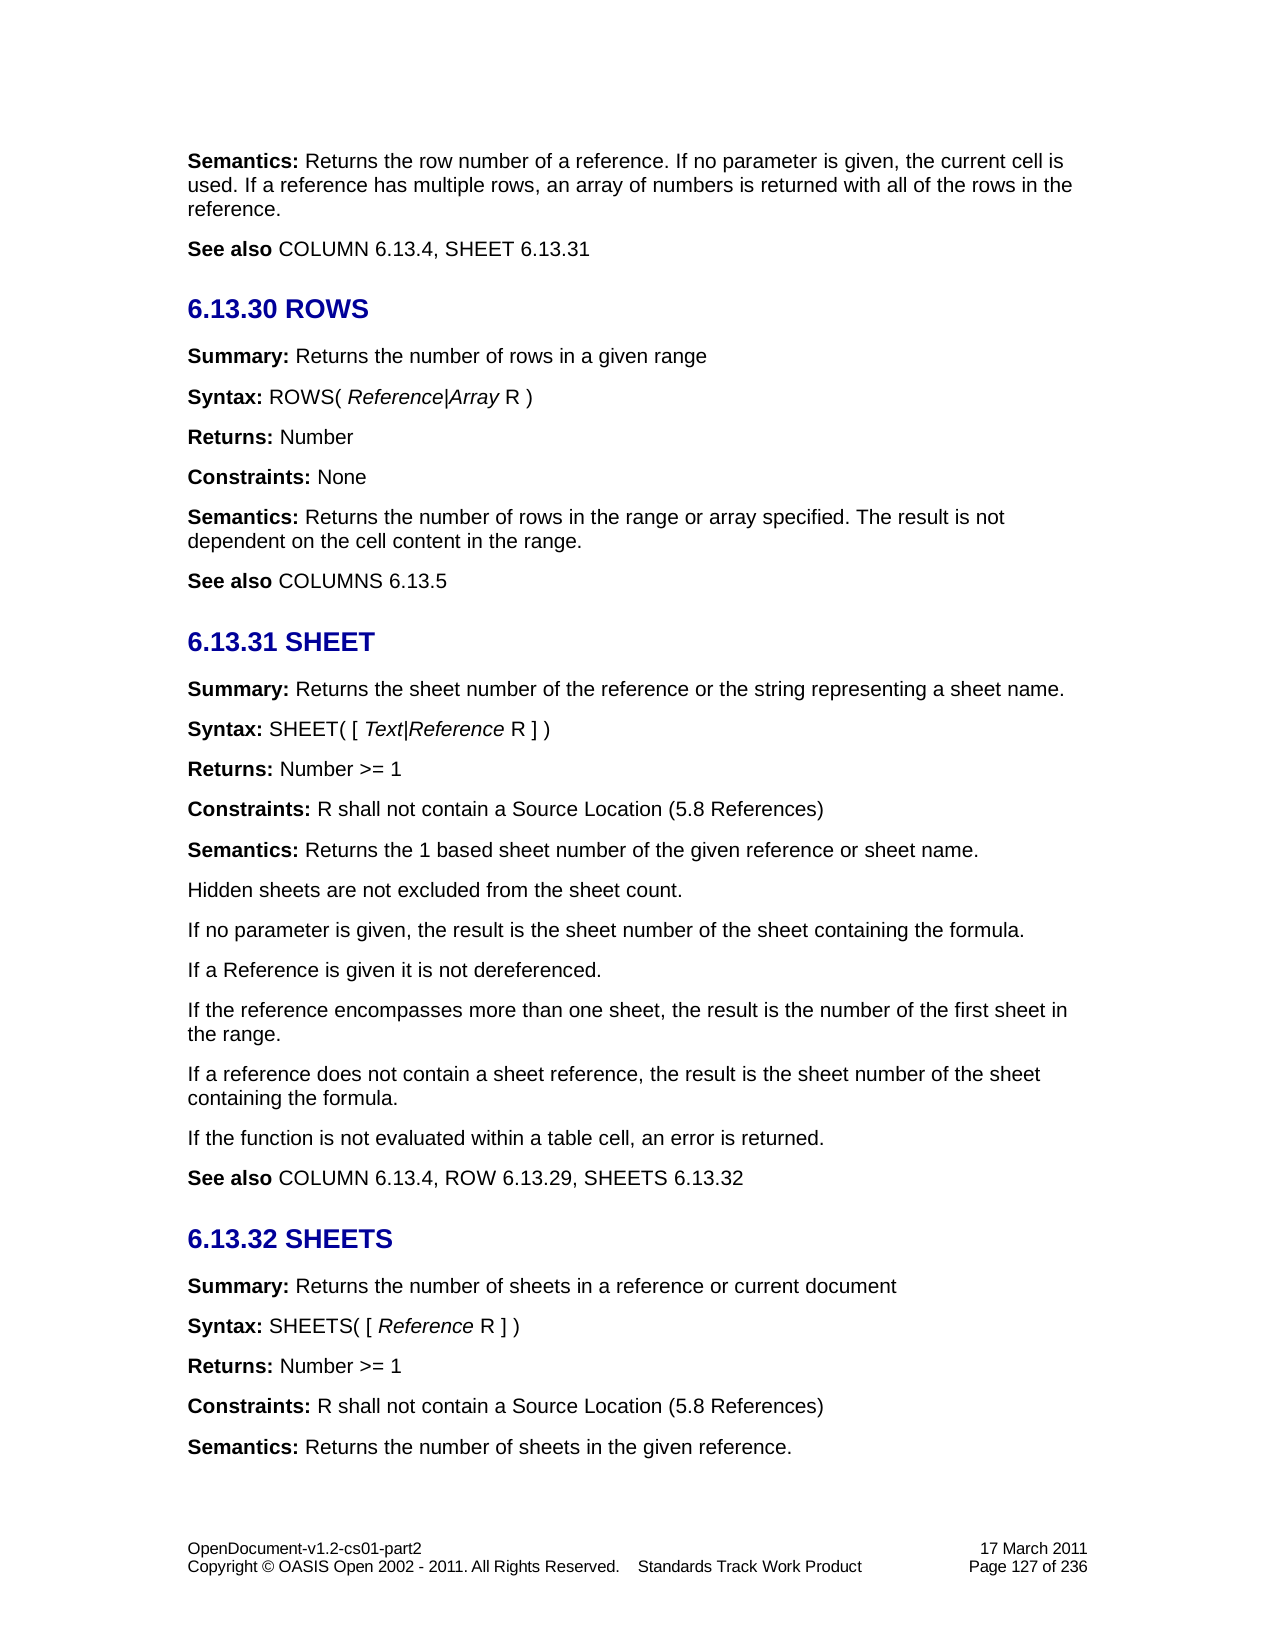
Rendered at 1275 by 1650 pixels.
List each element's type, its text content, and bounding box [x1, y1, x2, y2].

text Semantics: Returns the number of rows in the range or array specified. The result is not dependent on the cell content in the range. [187, 506, 1088, 553]
text If no parameter is given, the result is the sheet number of the sheet containing the formula. [187, 918, 1088, 942]
text Syntax: SHEET( [ Text|Reference R ] ) [187, 717, 1088, 741]
text Semantics: Returns the number of sheets in the given reference. [187, 1435, 1088, 1459]
subtitle SHEET [187, 626, 1088, 656]
text Returns: Number >= 1 [187, 758, 1088, 781]
text Constraints: R shall not contain a Source Location (5.8 References) [187, 1395, 1088, 1418]
text See also COLUMN 6.13.4, SHEET 6.13.31 [187, 237, 1088, 261]
text Returns: Number >= 1 [187, 1355, 1088, 1378]
text See also COLUMN 6.13.4, ROW 6.13.29, SHEETS 6.13.32 [187, 1167, 1088, 1190]
text Constraints: None [187, 466, 1088, 489]
text See also COLUMNS 6.13.5 [187, 569, 1088, 593]
text Semantics: Returns the 1 based sheet number of the given reference or sheet name. [187, 838, 1088, 862]
text If a reference does not contain a sheet reference, the result is the sheet number of the sheet containing the formula. [187, 1063, 1088, 1110]
text Syntax: ROWS( Reference|Array R ) [187, 385, 1088, 409]
text Summary: Returns the number of rows in a given range [187, 345, 1088, 368]
text Syntax: SHEETS( [ Reference R ] ) [187, 1314, 1088, 1338]
text Hidden sheets are not excluded from the sheet count. [187, 878, 1088, 902]
subtitle SHEETS [187, 1223, 1088, 1253]
text If a Reference is given it is not dereferenced. [187, 959, 1088, 982]
text Summary: Returns the sheet number of the reference or the string representing a sheet name. [187, 677, 1088, 701]
text Constraints: R shall not contain a Source Location (5.8 References) [187, 798, 1088, 821]
text Summary: Returns the number of sheets in a reference or current document [187, 1274, 1088, 1298]
text Returns: Number [187, 425, 1088, 449]
text If the reference encompasses more than one sheet, the result is the number of the first sheet in the range. [187, 999, 1088, 1046]
text If the function is not evaluated within a table cell, an error is returned. [187, 1126, 1088, 1150]
subtitle ROWS [187, 294, 1088, 324]
text Semantics: Returns the row number of a reference. If no parameter is given, the current cell is used. If a reference has multiple rows, an array of numbers is returned with all of the rows in the reference. [187, 150, 1088, 221]
